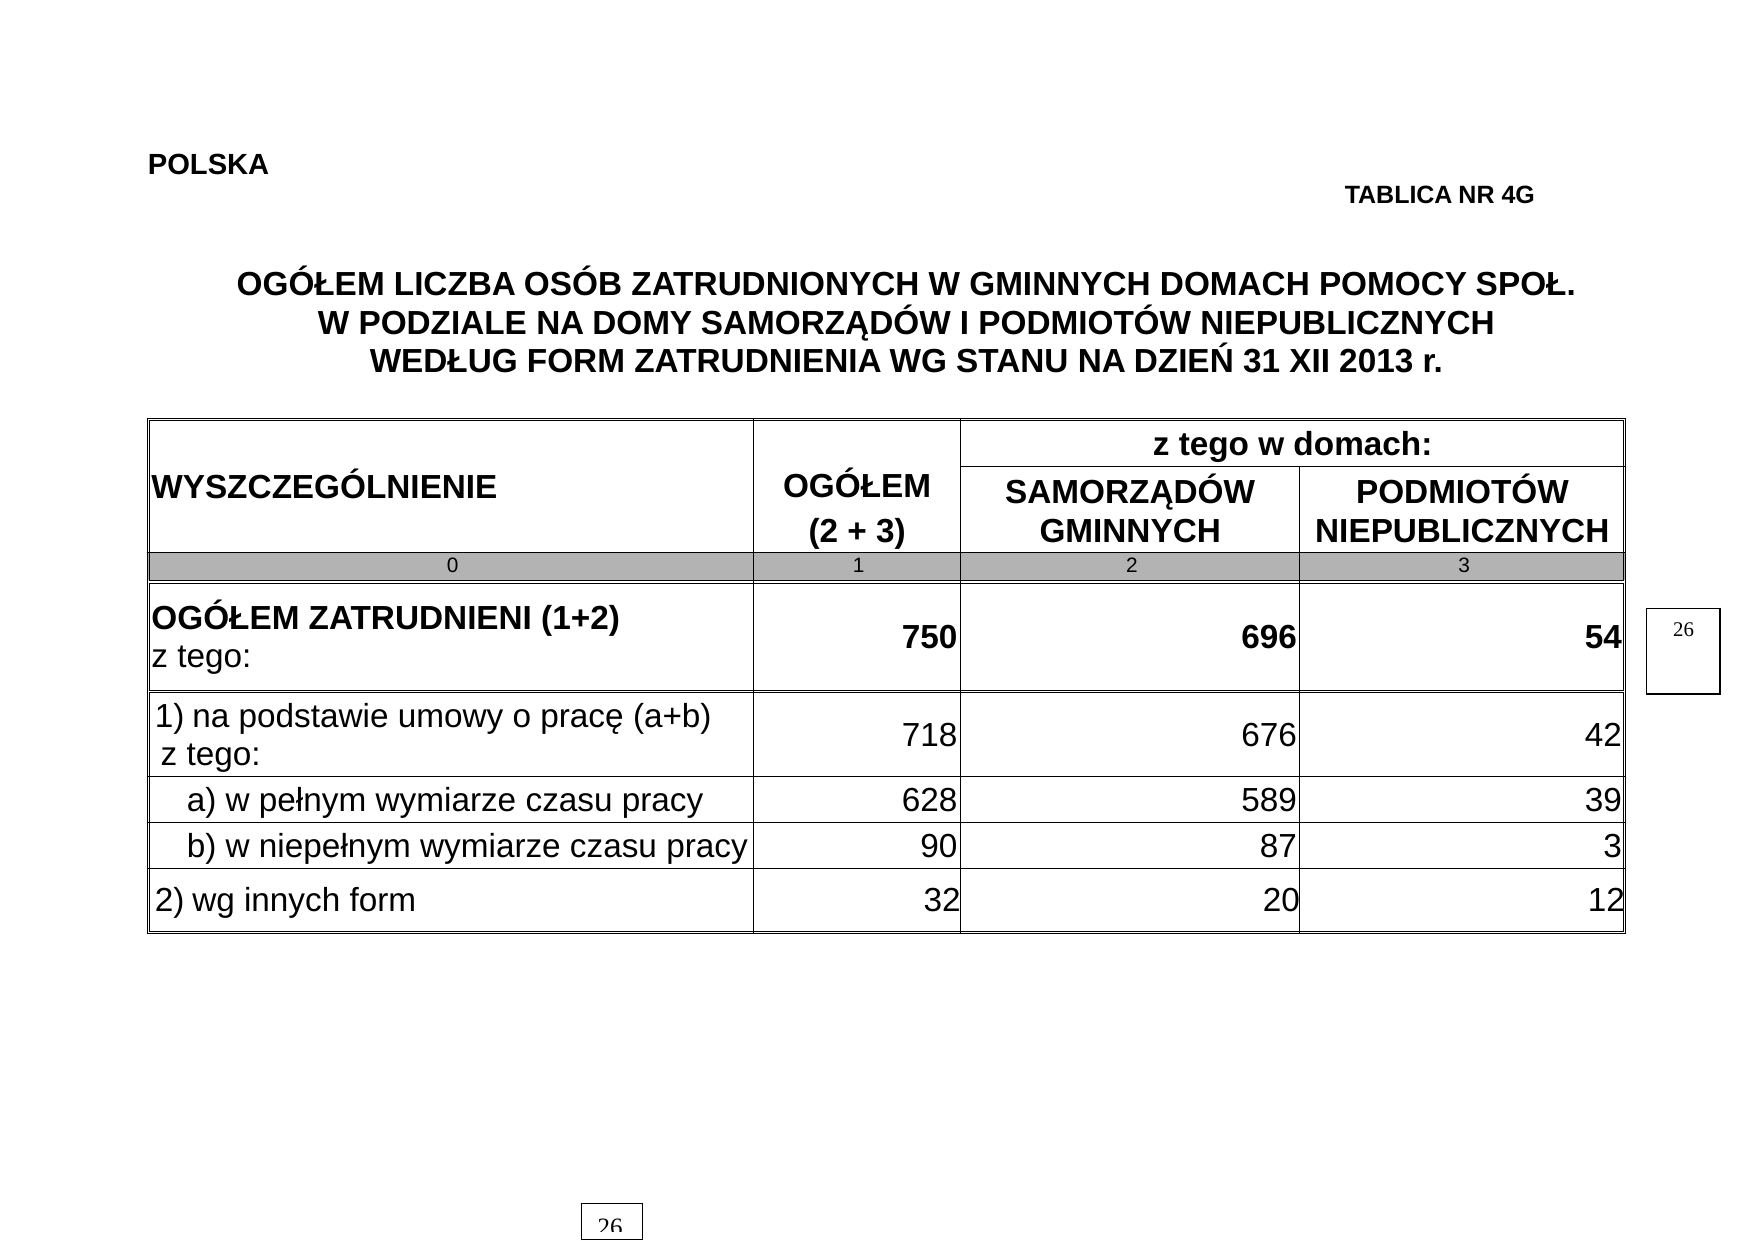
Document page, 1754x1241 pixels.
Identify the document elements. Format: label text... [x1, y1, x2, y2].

table_cell OGÓŁEM ZATRUDNIENI (1+2) z tego: [150, 584, 753, 690]
table_cell 54 [1300, 584, 1623, 690]
table_cell 589 [961, 777, 1299, 822]
table_cell na podstawie umowy o pracę (a+b) z tego: [150, 693, 753, 776]
table_cell b) w niepełnym wymiarze czasu pracy [150, 823, 753, 867]
table_cell PODMIOTÓW NIEPUBLICZNYCH [1300, 467, 1623, 552]
table_cell 90 [754, 823, 960, 867]
table_cell 87 [961, 823, 1299, 867]
table_cell 20 [961, 869, 1299, 931]
subtitle W PODZIALE NA DOMY SAMORZĄDÓW I PODMIOTÓW NIEPUBLICZNYCH [148, 303, 1665, 341]
table_cell 12 [1300, 869, 1623, 931]
table_cell 696 [961, 584, 1299, 690]
table_cell SAMORZĄDÓW GMINNYCH [961, 467, 1299, 552]
table_cell 32 [754, 869, 960, 931]
table_cell 676 [961, 693, 1299, 776]
text TABLICA NR 4G [148, 180, 1665, 209]
table_cell a) w pełnym wymiarze czasu pracy [150, 777, 753, 822]
table_cell 2 [961, 553, 1299, 580]
table_cell 1 [754, 553, 960, 580]
table_cell 750 [754, 584, 960, 690]
table_cell 718 [754, 693, 960, 776]
table_header z tego w domach: [961, 421, 1623, 466]
table_cell 39 [1300, 777, 1623, 822]
subtitle WEDŁUG FORM ZATRUDNIENIA WG STANU NA DZIEŃ 31 XII 2013 r. [148, 341, 1665, 380]
table_cell 0 [150, 553, 753, 580]
subtitle OGÓŁEM LICZBA OSÓB ZATRUDNIONYCH W GMINNYCH DOMACH POMOCY SPOŁ. [148, 264, 1665, 303]
table_cell 628 [754, 777, 960, 822]
table_cell 42 [1300, 693, 1623, 776]
table_cell 3 [1300, 823, 1623, 867]
table_cell 3 [1300, 553, 1623, 580]
table_cell wg innych form [150, 869, 753, 931]
text POLSKA [148, 147, 1665, 180]
table_header WYSZCZEGÓLNIENIE [150, 421, 753, 552]
table_header OGÓŁEM (2 + 3) [754, 421, 960, 552]
